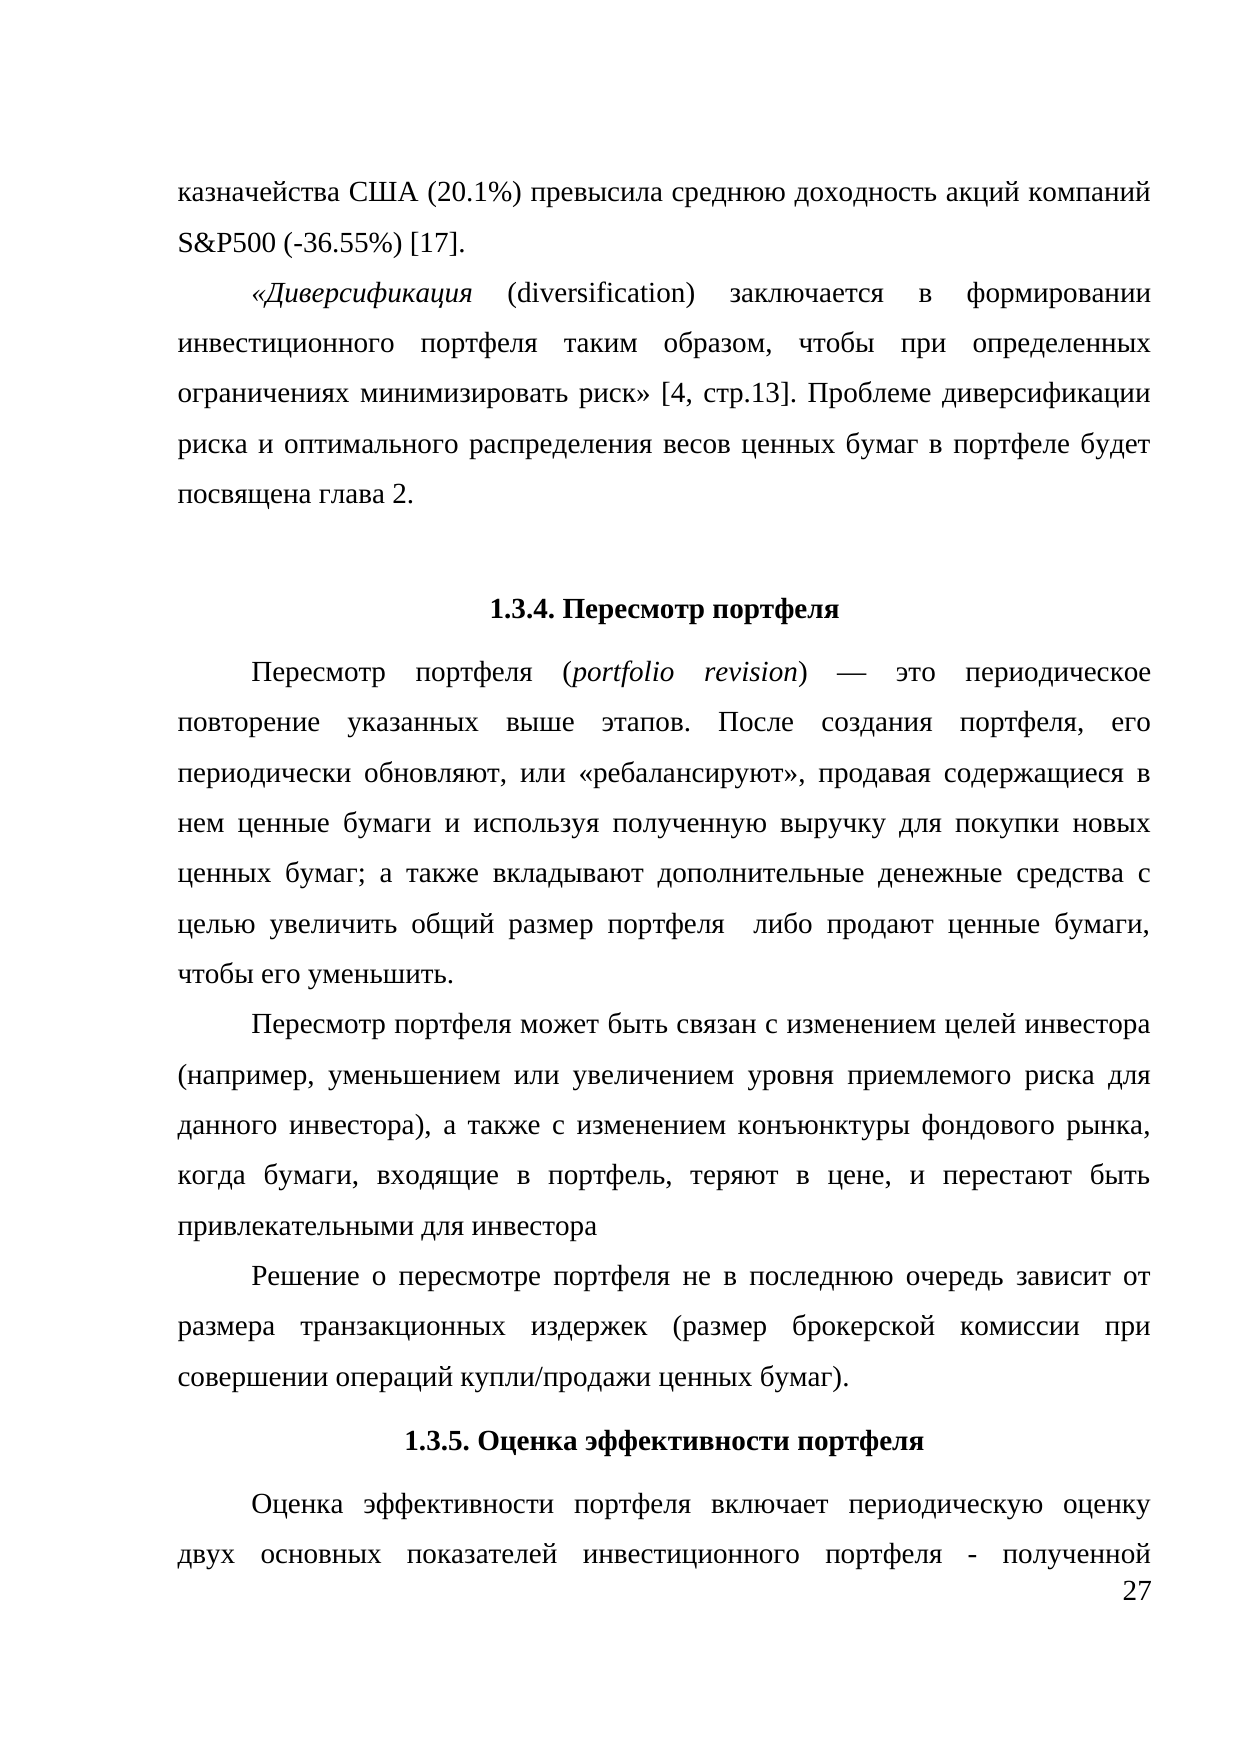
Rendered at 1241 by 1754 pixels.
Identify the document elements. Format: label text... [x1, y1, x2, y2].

subtitle 1.3.4. Пересмотр портфеля [177, 591, 1152, 625]
text казначейства США (20.1%) превысила среднюю доходность акций компаний S&P500 (-36.55%) [17]. [177, 174, 1152, 258]
subtitle 1.3.5. Оценка эффективности портфеля [177, 1423, 1152, 1457]
text Решение о пересмотре портфеля не в последнюю очередь зависит от размера транзакционных издержек (размер брокерской комиссии при совершении операций купли/продажи ценных бумаг). [177, 1258, 1152, 1392]
text Пересмотр портфеля может быть связан с изменением целей инвестора (например, уменьшением или увеличением уровня приемлемого риска для данного инвестора), а также с изменением конъюнктуры фондового рынка, когда бумаги, входящие в портфель, теряют в цене, и перестают быть привлекательными для инвестора [177, 1006, 1152, 1241]
text Пересмотр портфеля (portfolio revision) — это периодическое повторение указанных выше этапов. После создания портфеля, его периодически обновляют, или «ребалансируют», продавая содержащиеся в нем ценные бумаги и используя полученную выручку для покупки новых ценных бумаг; а также вкладывают дополнительные денежные средства с целью увеличить общий размер портфеля либо продают ценные бумаги, чтобы его уменьшить. [177, 654, 1152, 990]
text «Диверсификация (diversification) заключается в формировании инвестиционного портфеля таким образом, чтобы при определенных ограничениях минимизировать риск» [4, стр.13]. Проблеме диверсификации риска и оптимального распределения весов ценных бумаг в портфеле будет посвящена глава 2. [177, 275, 1152, 510]
text Оценка эффективности портфеля включает периодическую оценку двух основных показателей инвестиционного портфеля - полученной [177, 1486, 1152, 1570]
